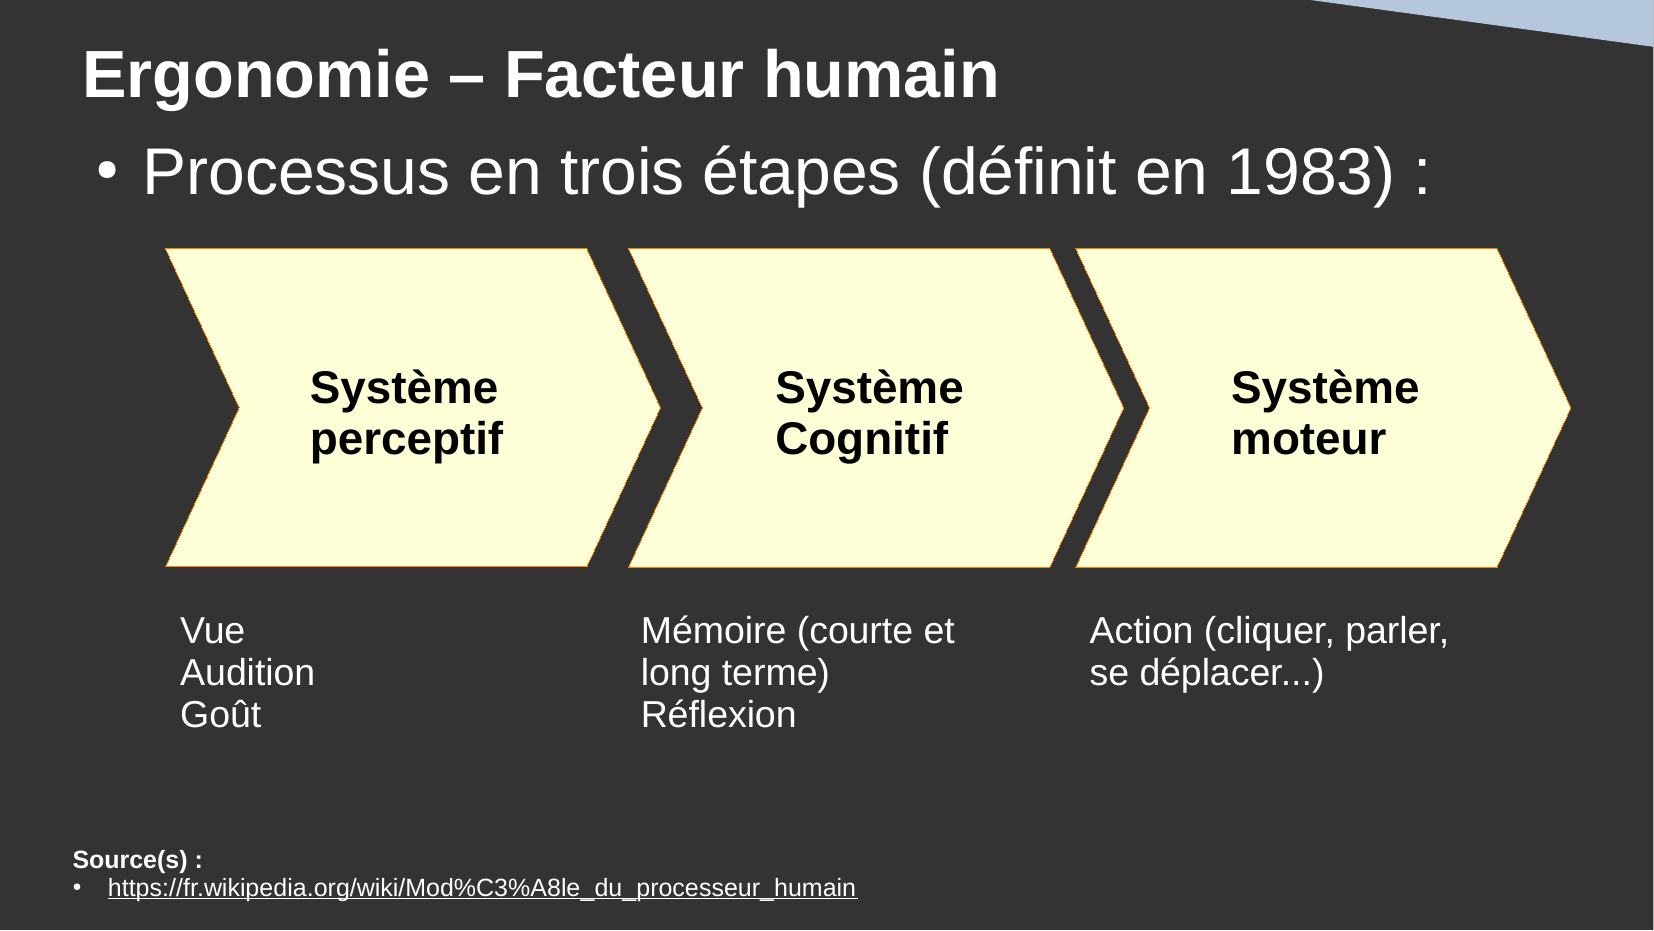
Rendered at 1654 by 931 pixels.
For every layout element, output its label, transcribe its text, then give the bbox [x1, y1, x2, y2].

text_box [628, 248, 1124, 568]
text_box Mémoire (courte et long terme) Réflexion [625, 602, 1028, 744]
text_box [165, 248, 661, 567]
text_box Vue Audition Goût [165, 602, 567, 744]
text_box Système perceptif [295, 354, 563, 472]
text_box Système Cognitif [760, 354, 993, 472]
text_box Action (cliquer, parler, se déplacer...) [1074, 602, 1477, 744]
text_box [1310, 0, 1654, 47]
text_box Source(s) : https://fr.wikipedia.org/wiki/Mod%C3%A8le_du_processeur_humain [57, 838, 1543, 910]
title Ergonomie – Facteur humain [82, 37, 1571, 114]
list Processus en trois étapes (définit en 1983) : [80, 134, 1501, 225]
text_box [1075, 248, 1571, 568]
text_box Système moteur [1216, 354, 1484, 472]
